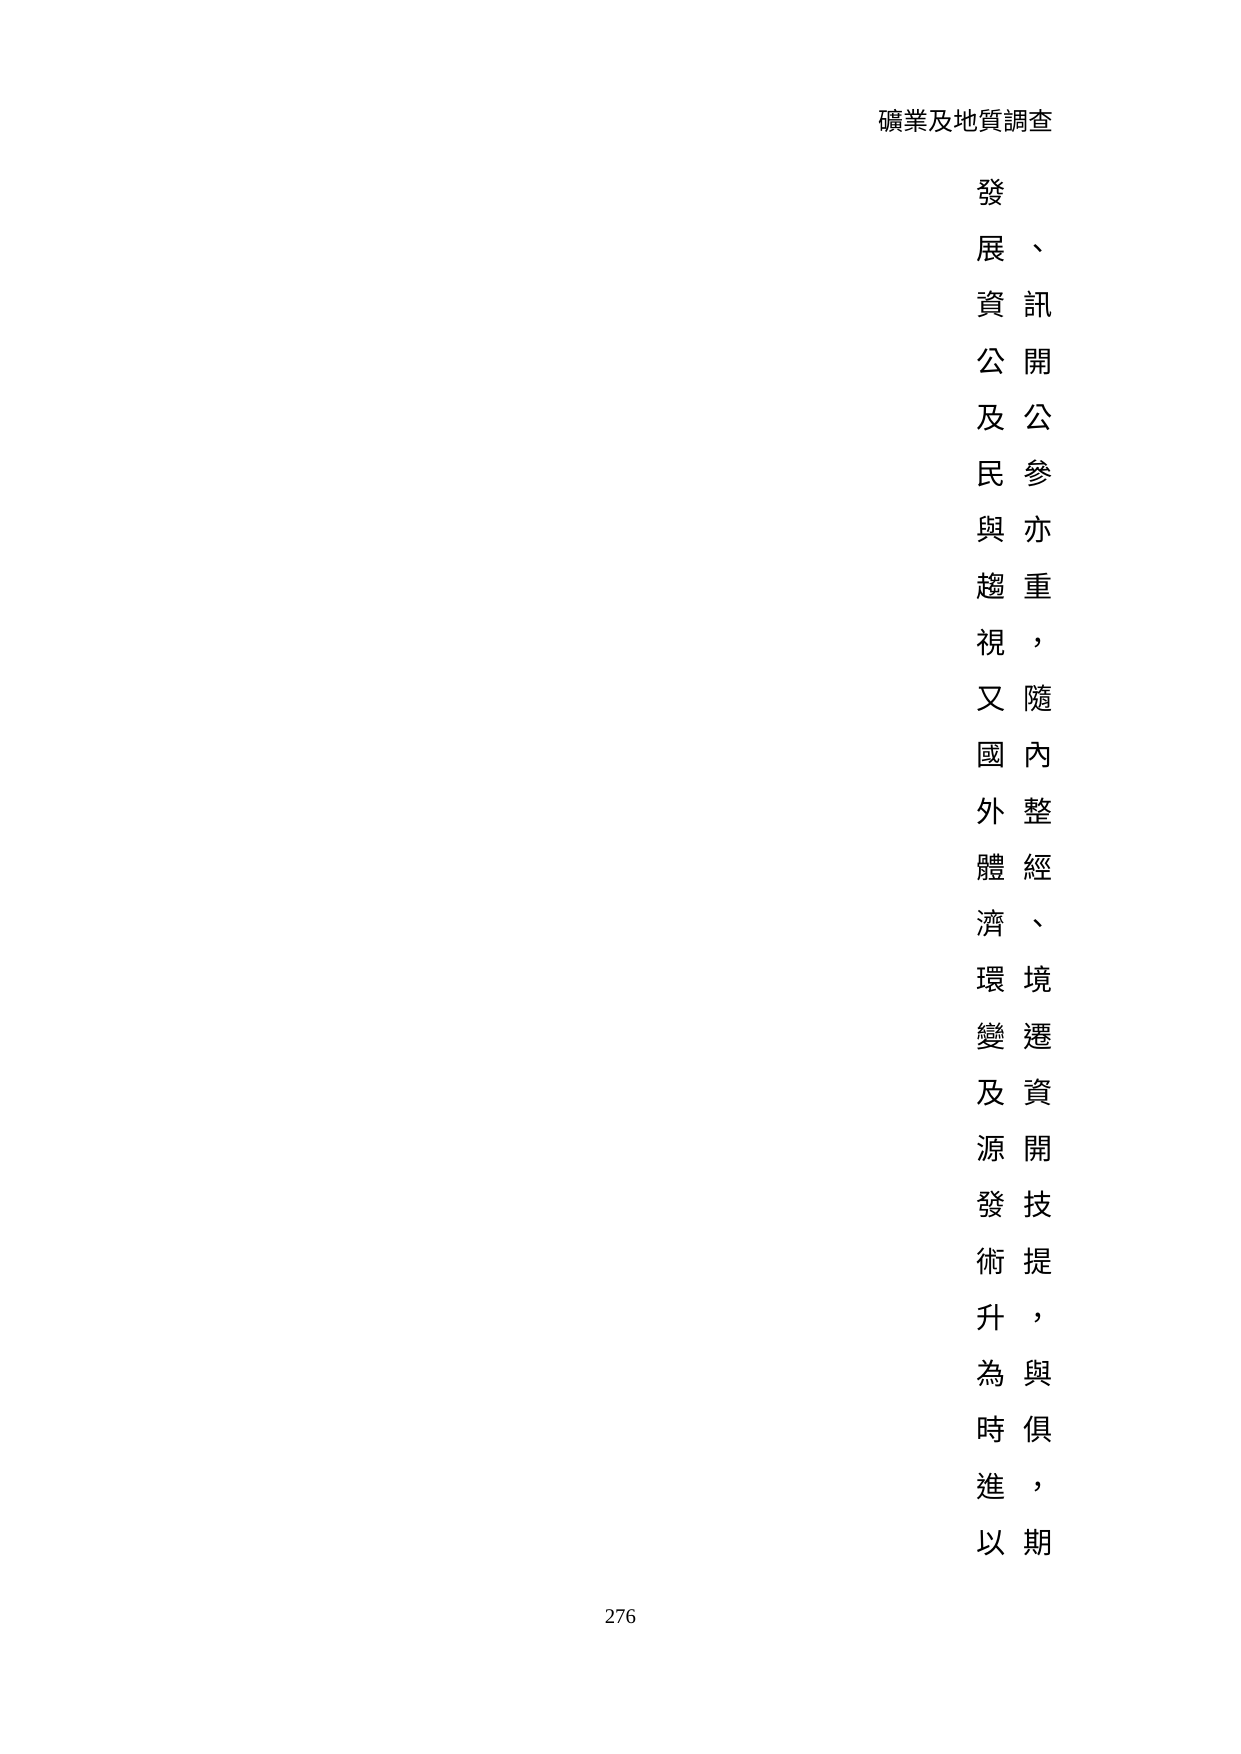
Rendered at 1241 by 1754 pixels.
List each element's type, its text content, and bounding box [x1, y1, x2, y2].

list 發展、資訊公開及公民參與亦趨重視，又隨國內外整體經濟、環境變遷及資源開發技術提升，為與時俱進，以期 [837, 158, 1053, 1564]
